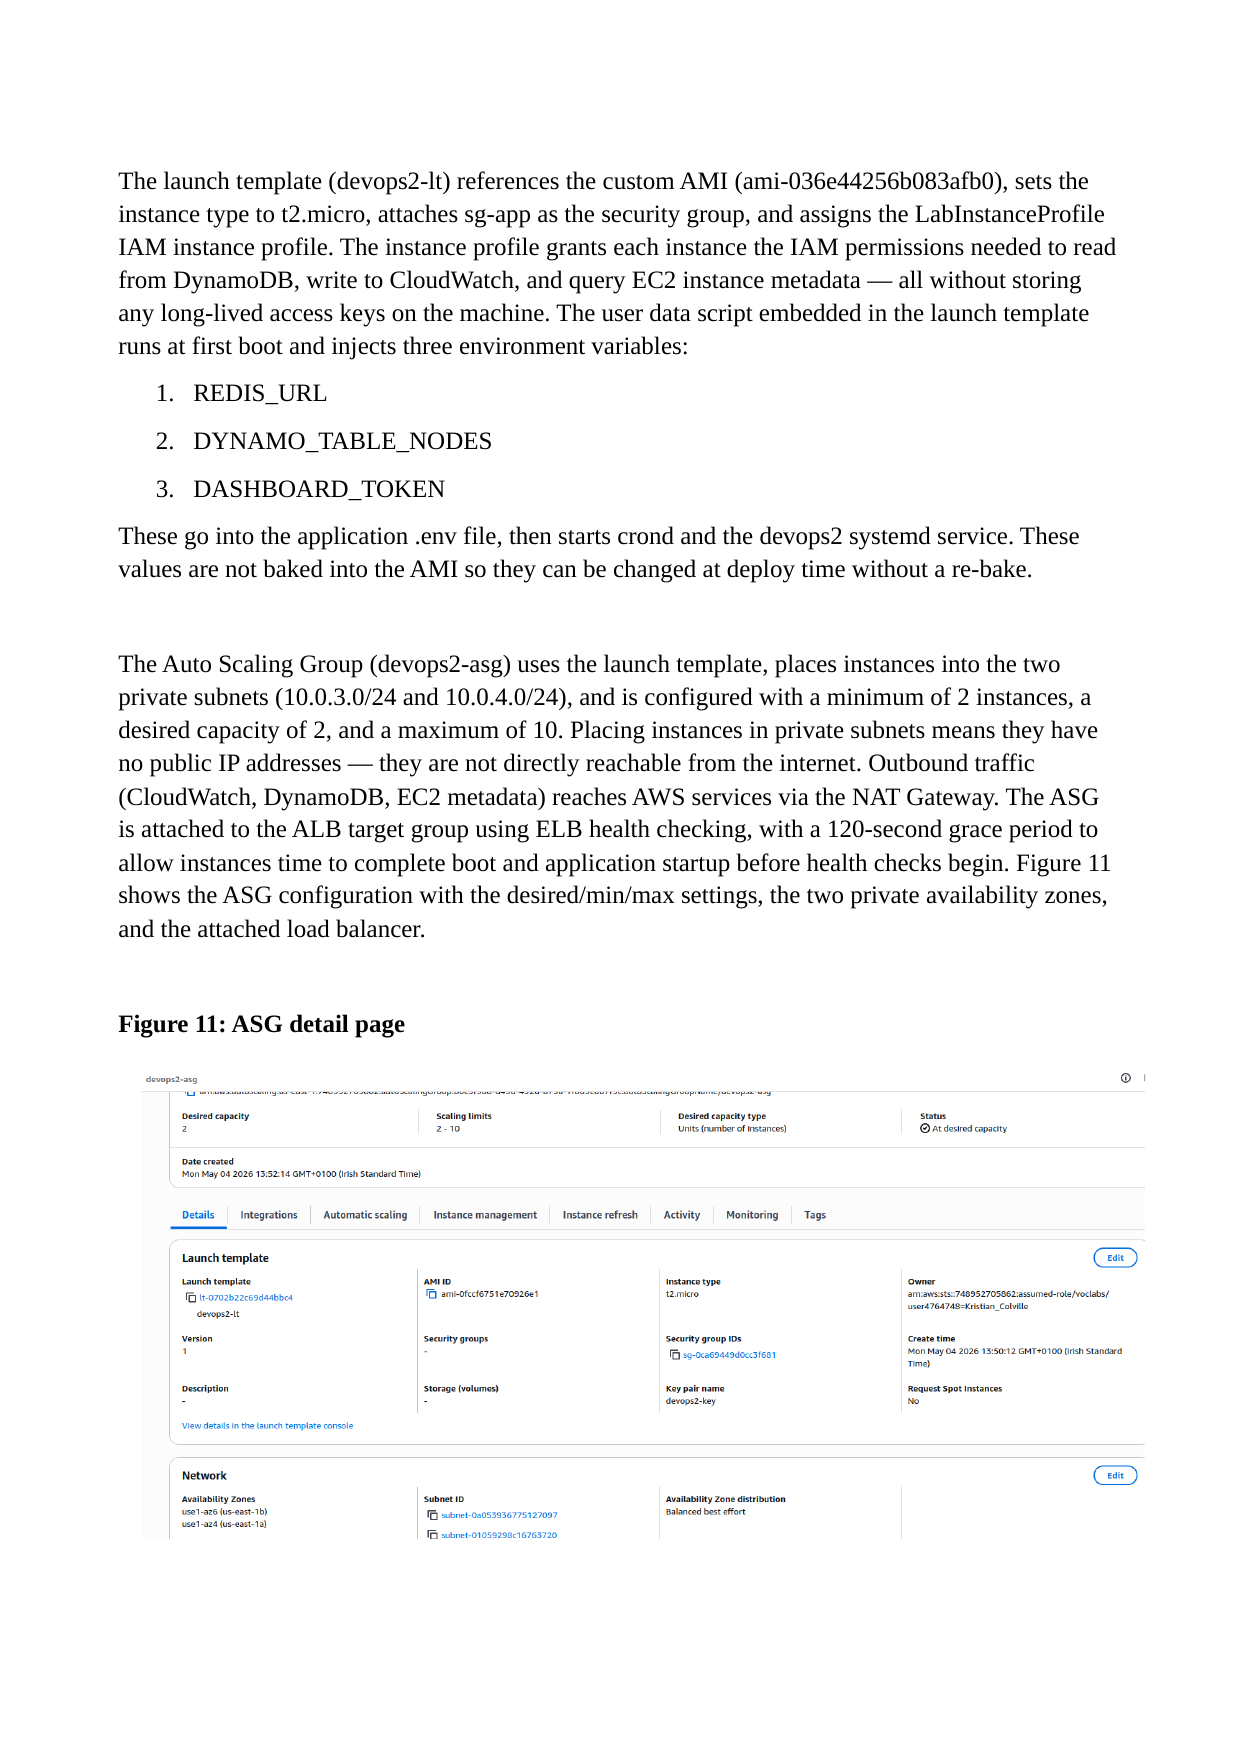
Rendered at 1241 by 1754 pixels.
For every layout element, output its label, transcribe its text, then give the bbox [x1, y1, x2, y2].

picture [141, 1072, 1146, 1539]
text The Auto Scaling Group (devops2-asg) uses the launch template, places instances into the two private subnets (10.0.3.0/24 and 10.0.4.0/24), and is configured with a minimum of 2 instances, a desired capacity of 2, and a maximum of 10. Placing instances in private subnets means they have no public IP addresses — they are not directly reachable from the internet. Outbound traffic (CloudWatch, DynamoDB, EC2 metadata) reaches AWS services via the NAT Gateway. The ASG is attached to the ALB target group using ELB health checking, with a 120-second grace period to allow instances time to complete boot and application startup before health checks begin. Figure 11 shows the ASG configuration with the desired/min/max settings, the two private availability zones, and the attached load balancer. [118, 649, 1122, 942]
text These go into the application .env file, then starts crond and the devops2 systemd service. These values are not baked into the AMI so they can be changed at deploy time without a re-bake. [118, 521, 1122, 583]
list REDIS_URL [156, 378, 1122, 407]
text The launch template (devops2-lt) references the custom AMI (ami-036e44256b083afb0), sets the instance type to t2.micro, attaches sg-app as the security group, and assigns the LabInstanceProfile IAM instance profile. The instance profile grants each instance the IAM permissions needed to read from DynamoDB, write to CloudWatch, and query EC2 instance metadata — all without storing any long-lived access keys on the machine. The user data script embedded in the launch template runs at first boot and injects three environment variables: [118, 166, 1122, 359]
text Figure 11: ASG detail page [118, 1009, 1122, 1038]
list DASHBOARD_TOKEN [156, 474, 1122, 502]
list DYNAMO_TABLE_NODES [156, 426, 1122, 455]
